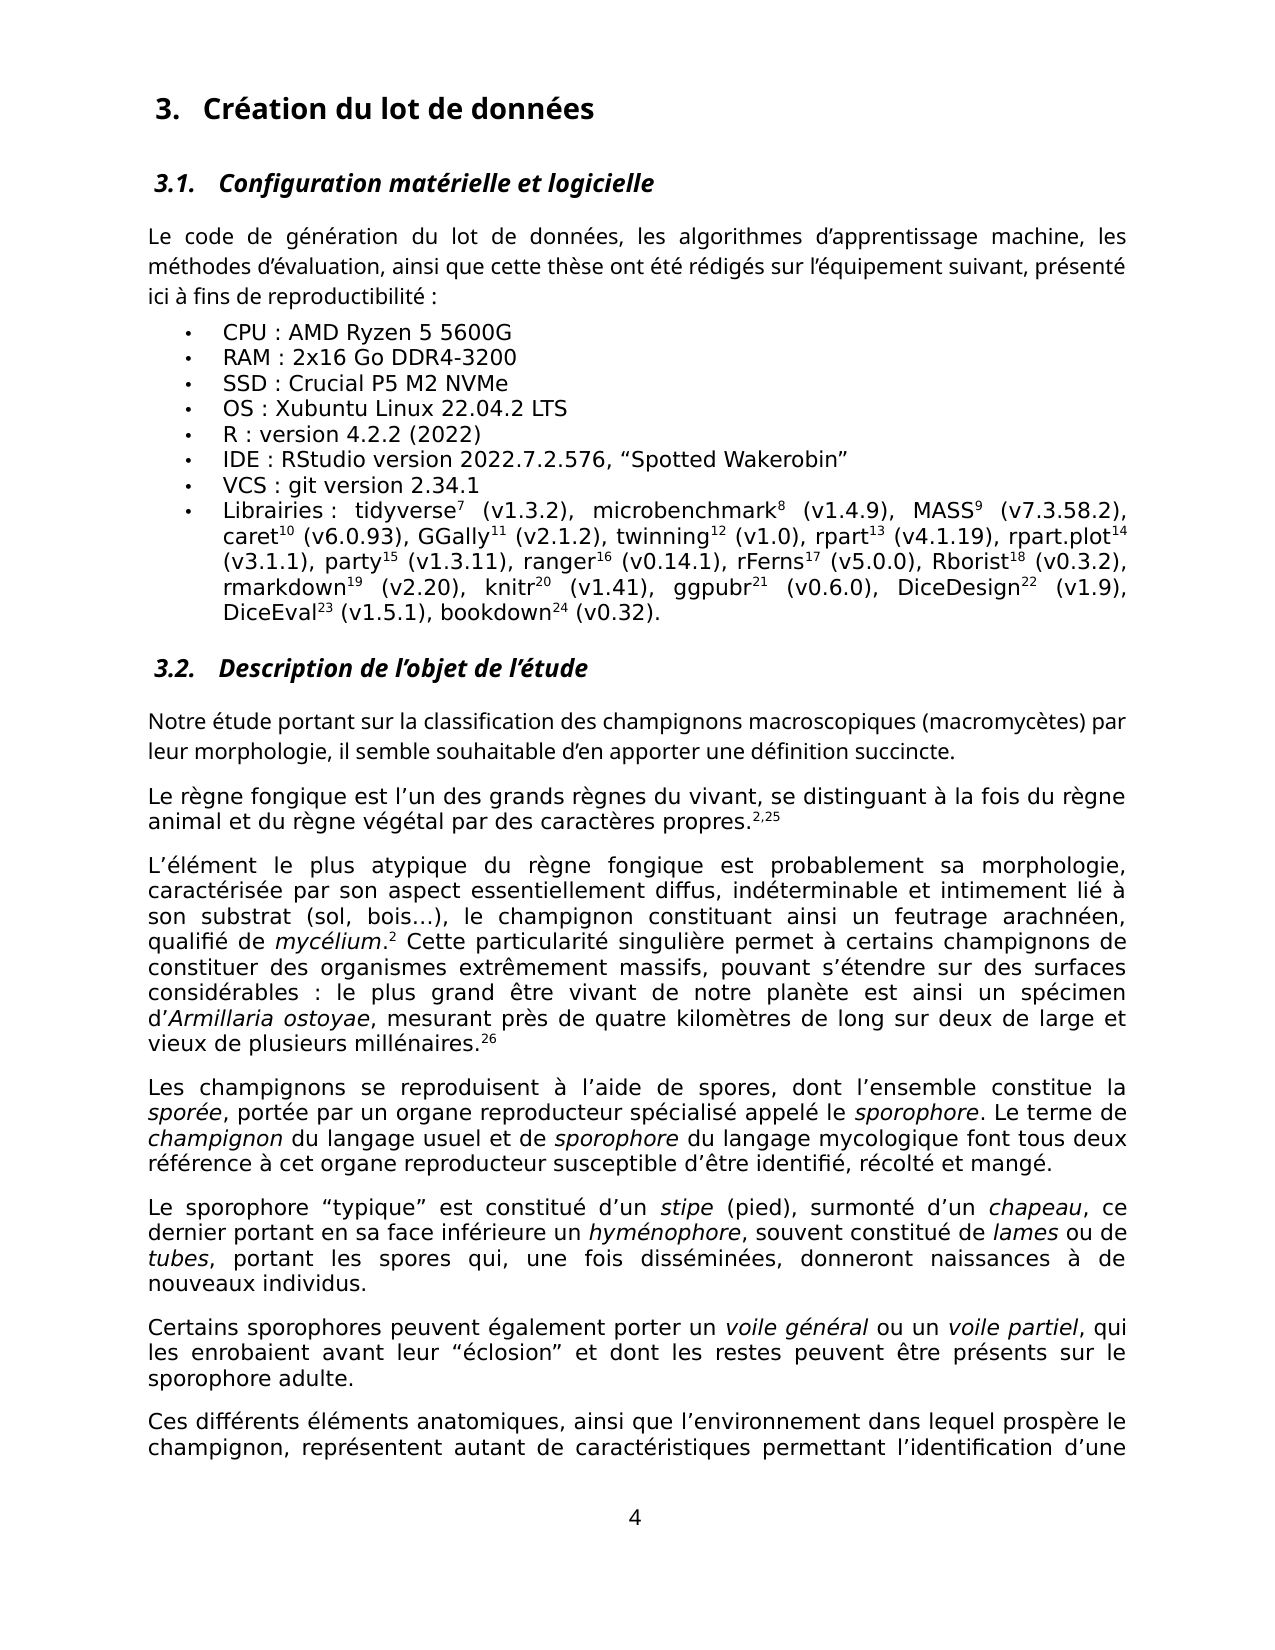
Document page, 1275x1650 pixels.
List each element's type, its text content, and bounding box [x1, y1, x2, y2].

list OS : Xubuntu Linux 22.04.2 LTS [185, 396, 1127, 422]
list Librairies : tidyverse7 (v1.3.2), microbenchmark8 (v1.4.9), MASS9 (v7.3.58.2), caret10 (v6.0.93), GGally11 (v2.1.2), twinning12 (v1.0), rpart13 (v4.1.19), rpart.plot14 (v3.1.1), party15 (v1.3.11), ranger16 (v0.14.1), rFerns17 (v5.0.0), Rborist18 (v0.3.2), rmarkdown19 (v2.20), knitr20 (v1.41), ggpubr21 (v0.6.0), DiceDesign22 (v1.9), DiceEval23 (v1.5.1), bookdown24 (v0.32). [185, 498, 1127, 626]
text Le sporophore “typique” est constitué d’un stipe (pied), surmonté d’un chapeau, ce dernier portant en sa face inférieure un hyménophore, souvent constitué de lames ou de tubes, portant les spores qui, une fois disséminées, donneront naissances à de nouveaux individus. [148, 1195, 1127, 1297]
text Ces différents éléments anatomiques, ainsi que l’environnement dans lequel prospère le champignon, représentent autant de caractéristiques permettant l’identification d’une [148, 1409, 1127, 1460]
list RAM : 2x16 Go DDR4-3200 [185, 345, 1127, 371]
list IDE : RStudio version 2022.7.2.576, “Spotted Wakerobin” [185, 447, 1127, 473]
text L’élément le plus atypique du règne fongique est probablement sa morphologie, caractérisée par son aspect essentiellement diffus, indéterminable et intimement lié à son substrat (sol, bois…), le champignon constituant ainsi un feutrage arachnéen, qualifié de mycélium.2 Cette particularité singulière permet à certains champignons de constituer des organismes extrêmement massifs, pouvant s’étendre sur des surfaces considérables : le plus grand être vivant de notre planète est ainsi un spécimen d’Armillaria ostoyae, mesurant près de quatre kilomètres de long sur deux de large et vieux de plusieurs millénaires.26 [148, 853, 1127, 1057]
subtitle Création du lot de données [148, 88, 1127, 128]
text Le code de génération du lot de données, les algorithmes d’apprentissage machine, les méthodes d’évaluation, ainsi que cette thèse ont été rédigés sur l’équipement suivant, présenté ici à fins de reproductibilité : [148, 221, 1127, 311]
subtitle Configuration matérielle et logicielle [148, 166, 1127, 200]
text Certains sporophores peuvent également porter un voile général ou un voile partiel, qui les enrobaient avant leur “éclosion” et dont les restes peuvent être présents sur le sporophore adulte. [148, 1315, 1127, 1391]
list SSD : Crucial P5 M2 NVMe [185, 371, 1127, 396]
text Le règne fongique est l’un des grands règnes du vivant, se distinguant à la fois du règne animal et du règne végétal par des caractères propres.2,25 [148, 784, 1127, 835]
subtitle Description de l’objet de l’étude [148, 651, 1127, 685]
list VCS : git version 2.34.1 [185, 473, 1127, 498]
list CPU : AMD Ryzen 5 5600G [185, 319, 1127, 345]
text Notre étude portant sur la classification des champignons macroscopiques (macromycètes) par leur morphologie, il semble souhaitable d’en apporter une définition succincte. [148, 706, 1127, 766]
text Les champignons se reproduisent à l’aide de spores, dont l’ensemble constitue la sporée, portée par un organe reproducteur spécialisé appelé le sporophore. Le terme de champignon du langage usuel et de sporophore du langage mycologique font tous deux référence à cet organe reproducteur susceptible d’être identifié, récolté et mangé. [148, 1075, 1127, 1177]
list R : version 4.2.2 (2022) [185, 422, 1127, 447]
